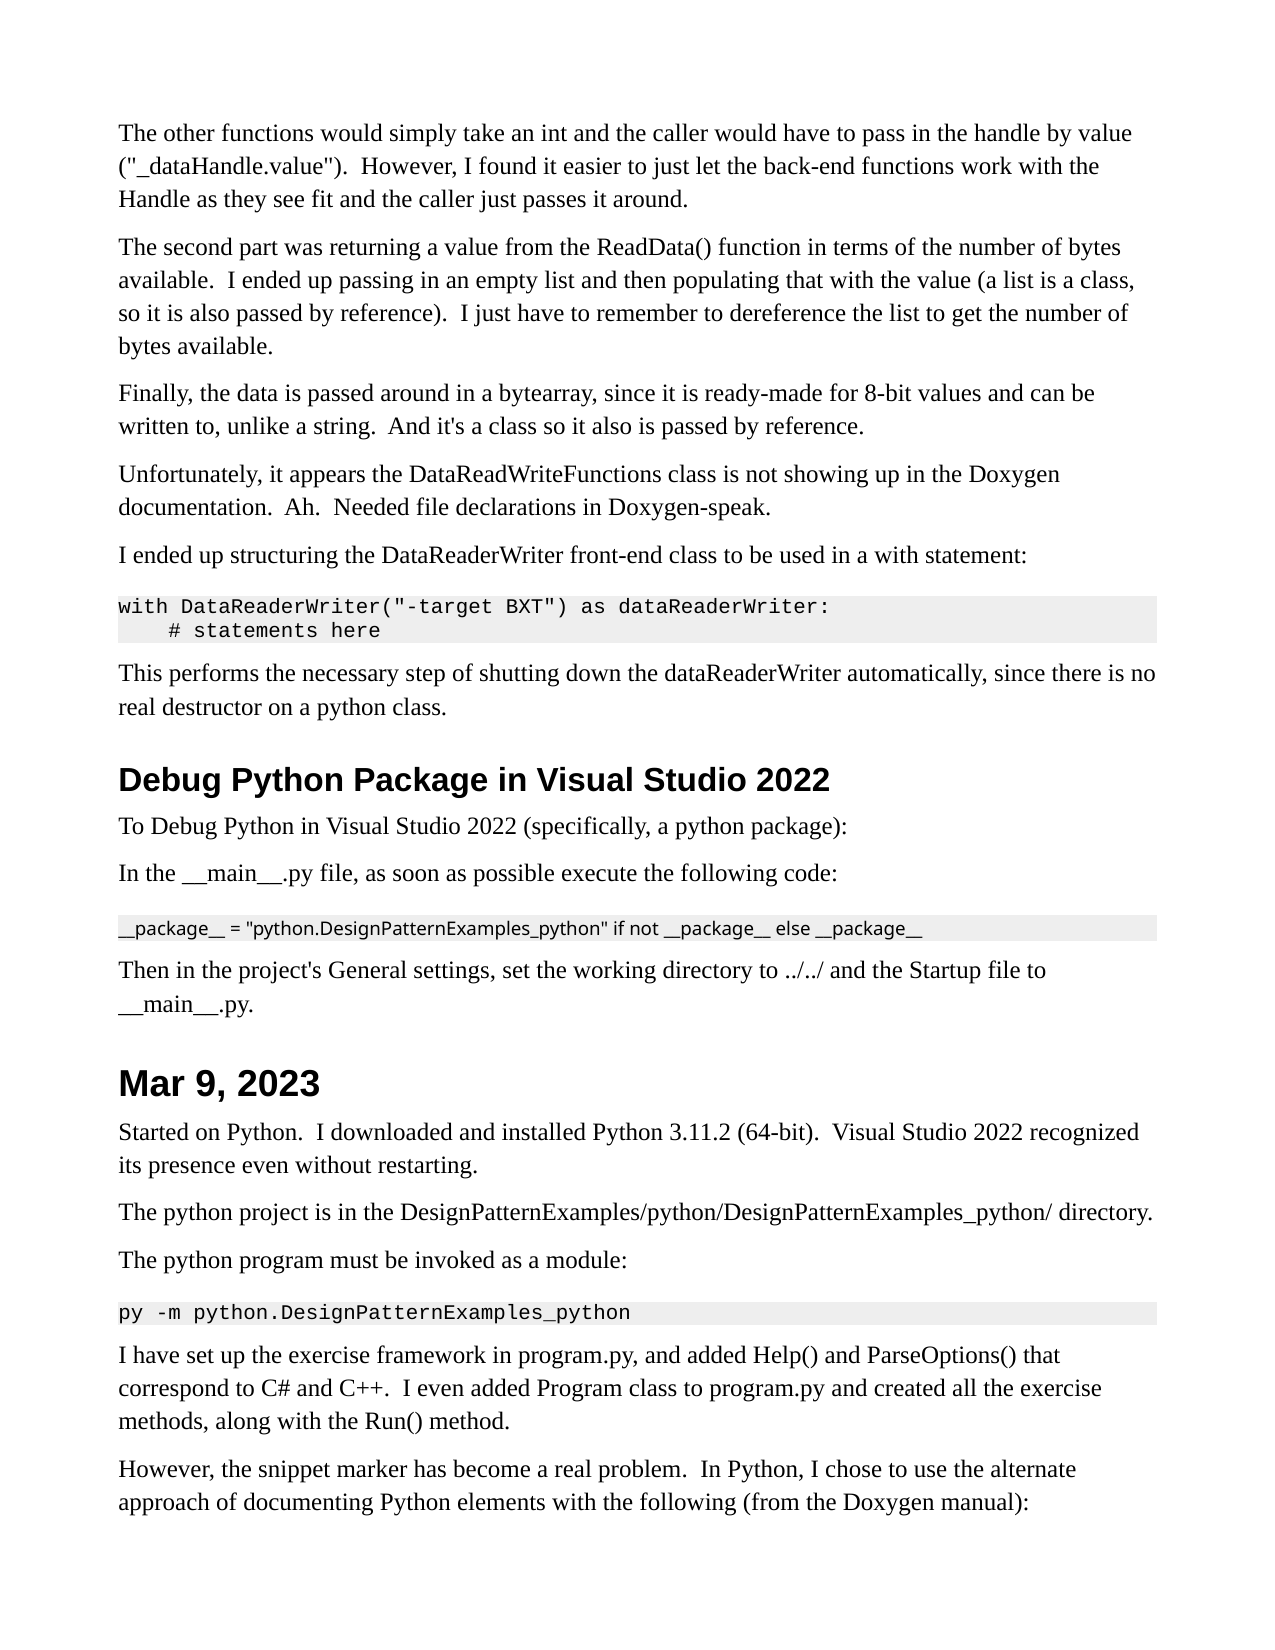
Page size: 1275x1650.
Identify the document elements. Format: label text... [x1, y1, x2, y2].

subtitle Mar 9, 2023 [118, 1061, 1157, 1104]
text The python program must be invoked as a module: [118, 1245, 1157, 1274]
text This performs the necessary step of shutting down the dataReaderWriter automatically, since there is no real destructor on a python class. [118, 658, 1157, 720]
text The python project is in the DesignPatternExamples/python/DesignPatternExamples_python/ directory. [118, 1197, 1157, 1226]
text py -m python.DesignPatternExamples_python [118, 1302, 1157, 1325]
text However, the snippet marker has become a real problem. In Python, I chose to use the alternate approach of documenting Python elements with the following (from the Doxygen manual): [118, 1454, 1157, 1516]
subtitle Debug Python Package in Visual Studio 2022 [118, 760, 1157, 798]
text Unfortunately, it appears the DataReadWriteFunctions class is not showing up in the Doxygen documentation. Ah. Needed file declarations in Doxygen-speak. [118, 459, 1157, 521]
text I have set up the exercise framework in program.py, and added Help() and ParseOptions() that correspond to C# and C++. I even added Program class to program.py and created all the exercise methods, along with the Run() method. [118, 1340, 1157, 1435]
text Then in the project's General settings, set the working directory to ../../ and the Startup file to __main__.py. [118, 956, 1157, 1017]
text # statements here [118, 620, 1157, 643]
text Finally, the data is passed around in a bytearray, since it is ready-made for 8-bit values and can be written to, unlike a string. And it's a class so it also is passed by reference. [118, 378, 1157, 440]
text I ended up structuring the DataReaderWriter front-end class to be used in a with statement: [118, 540, 1157, 568]
text The other functions would simply take an int and the caller would have to pass in the handle by value ("_dataHandle.value"). However, I found it easier to just let the back-end functions work with the Handle as they see fit and the caller just passes it around. [118, 118, 1157, 213]
text with DataReaderWriter("-target BXT") as dataReaderWriter: [118, 596, 1157, 620]
text In the __main__.py file, as soon as possible execute the following code: [118, 858, 1157, 887]
text The second part was returning a value from the ReadData() function in terms of the number of bytes available. I ended up passing in an empty list and then populating that with the value (a list is a class, so it is also passed by reference). I just have to remember to dereference the list to get the number of bytes available. [118, 232, 1157, 359]
text Started on Python. I downloaded and installed Python 3.11.2 (64-bit). Visual Studio 2022 recognized its presence even without restarting. [118, 1117, 1157, 1179]
text To Debug Python in Visual Studio 2022 (specifically, a python package): [118, 811, 1157, 840]
text __package__ = "python.DesignPatternExamples_python" if not __package__ else __package__ [118, 915, 1157, 941]
